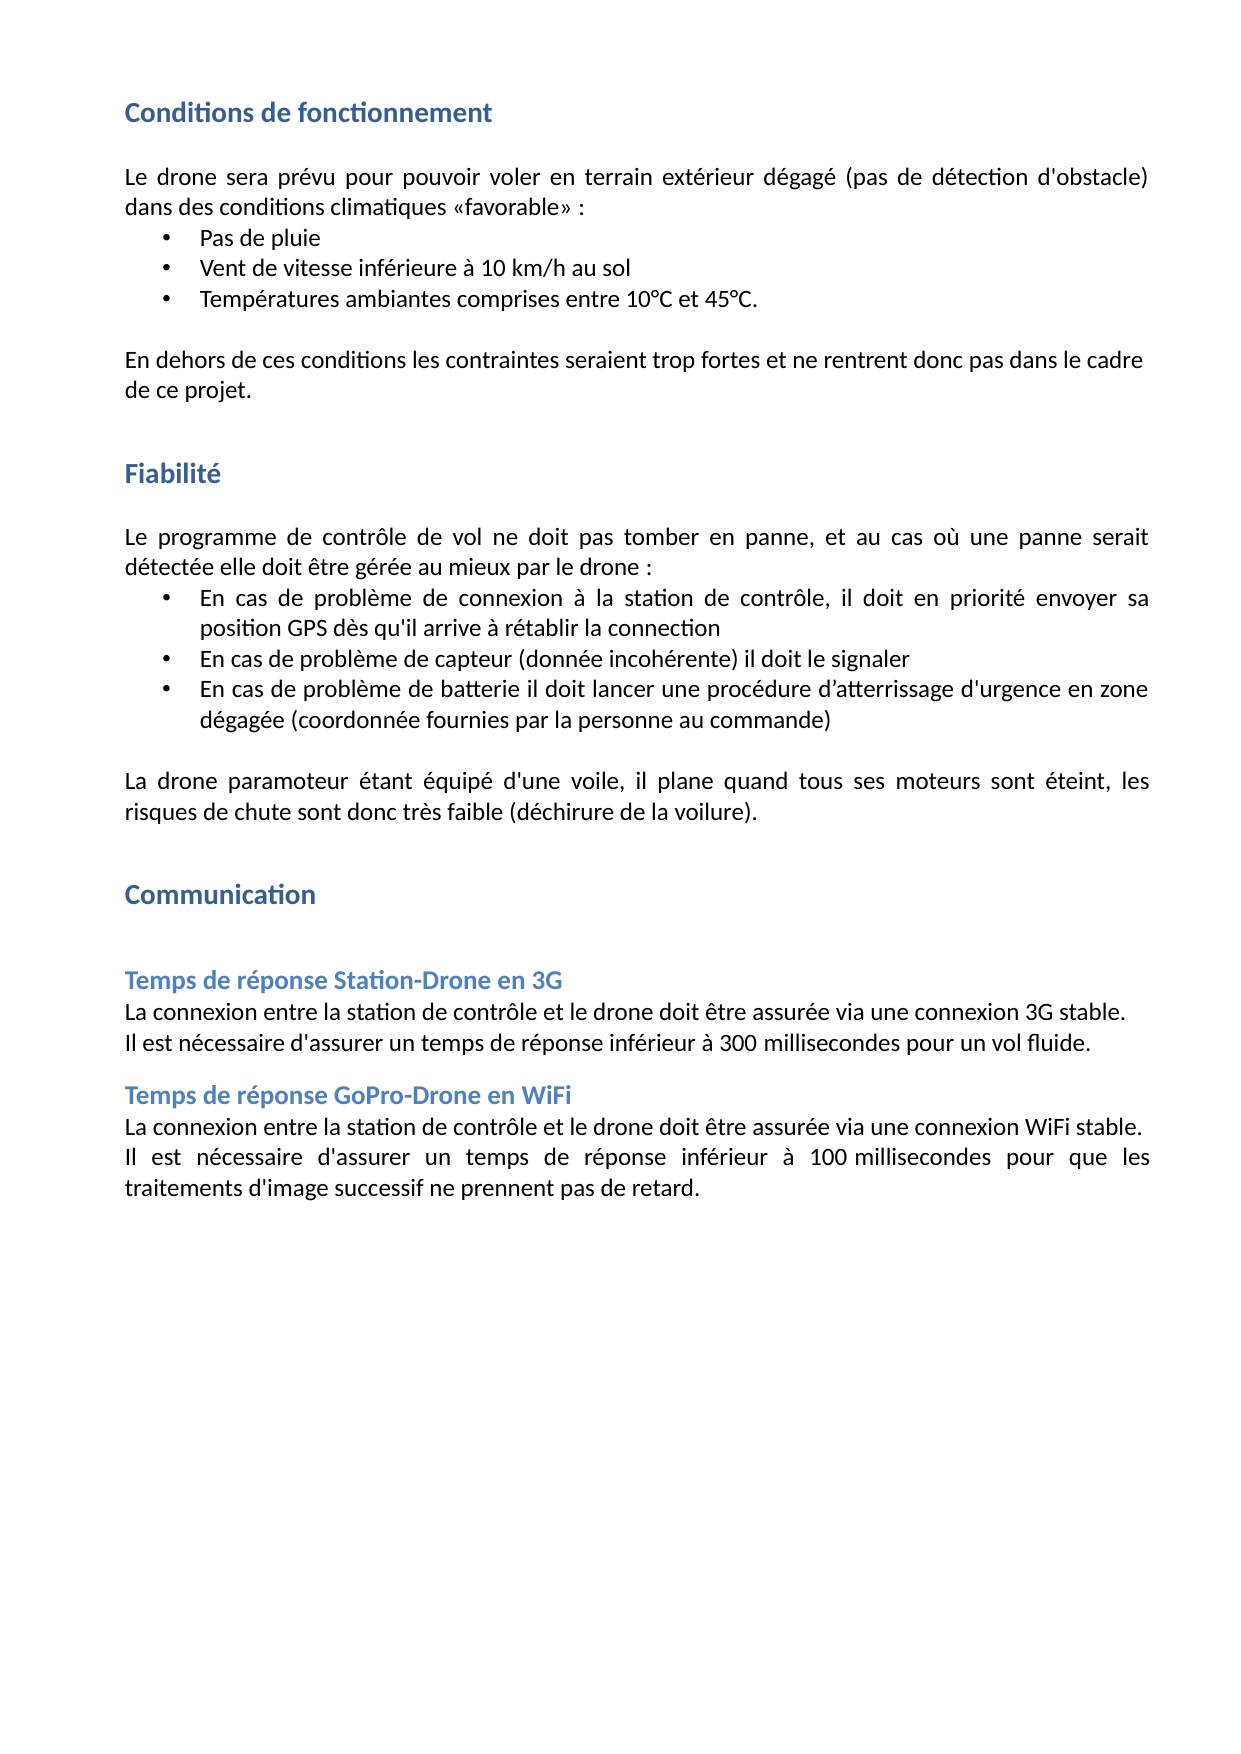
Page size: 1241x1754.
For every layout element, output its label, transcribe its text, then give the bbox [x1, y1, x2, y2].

subtitle Conditions de fonctionnement [124, 94, 1150, 130]
list En cas de problème de batterie il doit lancer une procédure d’atterrissage d'urgence en zone dégagée (coordonnée fournies par la personne au commande) [162, 673, 1150, 734]
subtitle Communication [124, 876, 1150, 912]
text Il est nécessaire d'assurer un temps de réponse inférieur à 100 millisecondes pour que les traitements d'image successif ne prennent pas de retard. [124, 1142, 1150, 1203]
list En cas de problème de capteur (donnée incohérente) il doit le signaler [162, 643, 1150, 673]
text La connexion entre la station de contrôle et le drone doit être assurée via une connexion 3G stable. [124, 996, 1150, 1027]
subtitle Temps de réponse GoPro-Drone en WiFi [124, 1078, 1150, 1111]
list Pas de pluie [162, 222, 1150, 252]
subtitle Fiabilité [124, 455, 1150, 490]
list Vent de vitesse inférieure à 10 km/h au sol [162, 252, 1150, 283]
text La drone paramoteur étant équipé d'une voile, il plane quand tous ses moteurs sont éteint, les risques de chute sont donc très faible (déchirure de la voilure). [87, 765, 1150, 826]
subtitle Temps de réponse Station-Drone en 3G [124, 963, 1150, 996]
text Le drone sera prévu pour pouvoir voler en terrain extérieur dégagé (pas de détection d'obstacle) dans des conditions climatiques «favorable» : [124, 161, 1150, 222]
text Il est nécessaire d'assurer un temps de réponse inférieur à 300 millisecondes pour un vol fluide. [124, 1027, 1150, 1057]
text Le programme de contrôle de vol ne doit pas tomber en panne, et au cas où une panne serait détectée elle doit être gérée au mieux par le drone : [124, 521, 1150, 582]
list En dehors de ces conditions les contraintes seraient trop fortes et ne rentrent donc pas dans le cadre de ce projet. [87, 313, 1150, 405]
text La connexion entre la station de contrôle et le drone doit être assurée via une connexion WiFi stable. [124, 1111, 1150, 1142]
list En cas de problème de connexion à la station de contrôle, il doit en priorité envoyer sa position GPS dès qu'il arrive à rétablir la connection [162, 582, 1150, 643]
list Températures ambiantes comprises entre 10°C et 45°C. [162, 283, 1150, 313]
